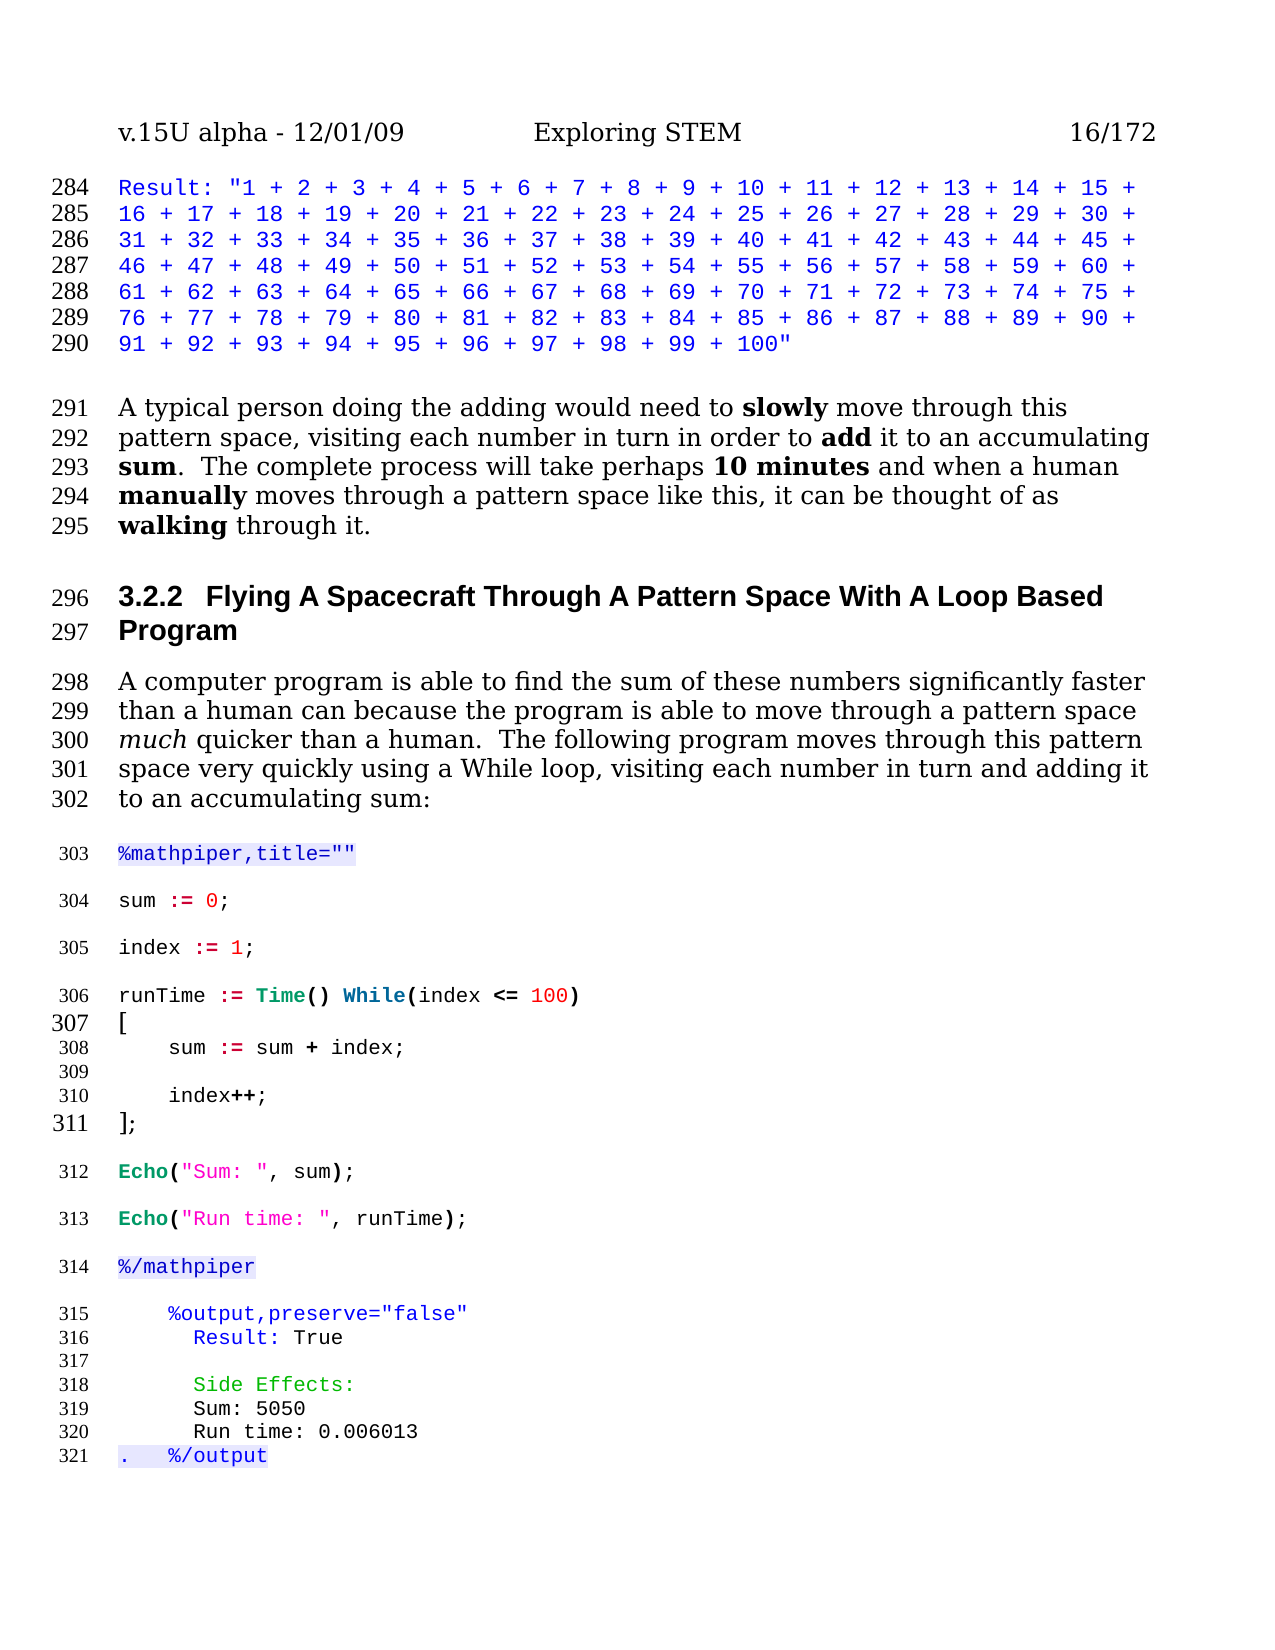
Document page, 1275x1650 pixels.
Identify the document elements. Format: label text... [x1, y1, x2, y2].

text Result: True [118, 1327, 1157, 1350]
text %output,preserve="false" [118, 1303, 1157, 1327]
subtitle Flying A Spacecraft Through A Pattern Space With A Loop Based Program [118, 579, 1157, 646]
text %/mathpiper [118, 1256, 1157, 1279]
text Run time: 0.006013 [118, 1421, 1157, 1445]
text [ [118, 1008, 1157, 1037]
text A computer program is able to find the sum of these numbers significantly faster than a human can because the program is able to move through a pattern space much quicker than a human. The following program moves through this pattern space very quickly using a While loop, visiting each number in turn and adding it to an accumulating sum: [118, 667, 1157, 813]
text sum := sum + index; [118, 1037, 1157, 1061]
text A typical person doing the adding would need to slowly move through this pattern space, visiting each number in turn in order to add it to an accumulating sum. The complete process will take perhaps 10 minutes and when a human manually moves through a pattern space like this, it can be thought of as walking through it. [118, 393, 1157, 540]
text Echo("Sum: ", sum); [118, 1161, 1157, 1185]
text ]; [118, 1108, 1157, 1137]
text Echo("Run time: ", runTime); [118, 1208, 1157, 1232]
text sum := 0; [118, 890, 1157, 914]
text index := 1; [118, 937, 1157, 961]
text Side Effects: [118, 1374, 1157, 1398]
text index++; [118, 1085, 1157, 1108]
text runTime := Time() While(index <= 100) [118, 984, 1157, 1008]
text %mathpiper,title="" [118, 843, 1157, 866]
text . %/output [118, 1445, 1157, 1468]
text Sum: 5050 [118, 1398, 1157, 1421]
text Result: "1 + 2 + 3 + 4 + 5 + 6 + 7 + 8 + 9 + 10 + 11 + 12 + 13 + 14 + 15 + 16 + 17 + 18 + 19 + 20 + 21 + 22 + 23 + 24 + 25 + 26 + 27 + 28 + 29 + 30 + 31 + 32 + 33 + 34 + 35 + 36 + 37 + 38 + 39 + 40 + 41 + 42 + 43 + 44 + 45 + 46 + 47 + 48 + 49 + 50 + 51 + 52 + 53 + 54 + 55 + 56 + 57 + 58 + 59 + 60 + 61 + 62 + 63 + 64 + 65 + 66 + 67 + 68 + 69 + 70 + 71 + 72 + 73 + 74 + 75 + 76 + 77 + 78 + 79 + 80 + 81 + 82 + 83 + 84 + 85 + 86 + 87 + 88 + 89 + 90 + 91 + 92 + 93 + 94 + 95 + 96 + 97 + 98 + 99 + 100" [118, 177, 1157, 358]
